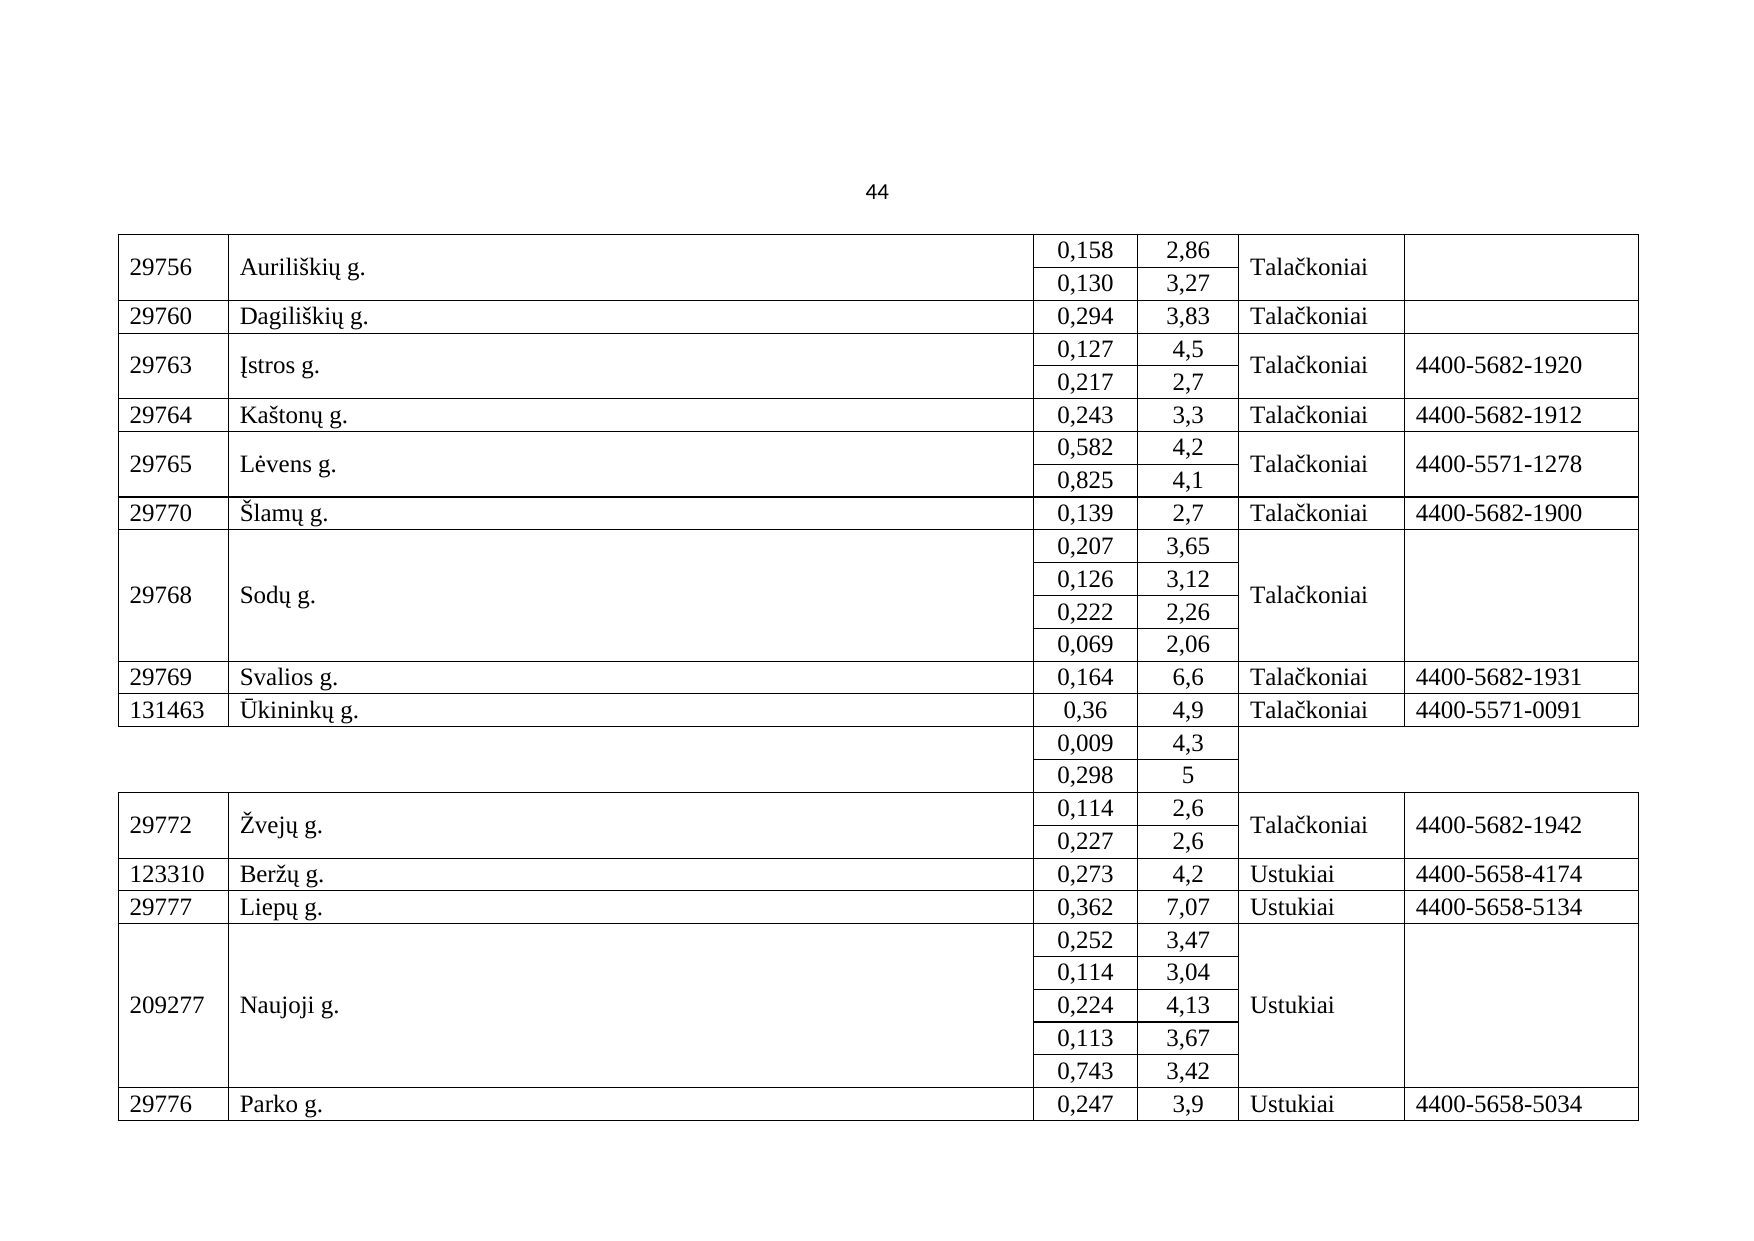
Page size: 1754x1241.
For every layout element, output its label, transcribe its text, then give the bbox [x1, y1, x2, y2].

table_cell [1405, 924, 1638, 1087]
table_cell 131463 [119, 694, 228, 726]
table_cell 4,2 [1138, 432, 1238, 464]
table_cell 0,227 [1034, 826, 1137, 857]
table_cell 3,27 [1138, 268, 1238, 299]
table_cell 4400-5658-5034 [1405, 1088, 1638, 1120]
table_cell 0,273 [1034, 859, 1137, 890]
table_cell Talačkoniai [1239, 530, 1404, 661]
table_cell 0,743 [1034, 1055, 1137, 1087]
table_cell 7,07 [1138, 891, 1238, 923]
table_cell 29765 [119, 432, 228, 496]
table_cell 29772 [119, 793, 228, 857]
table_cell 2,06 [1138, 629, 1238, 661]
table_cell 0,362 [1034, 891, 1137, 923]
table_cell 29756 [119, 235, 228, 299]
table_cell Kaštonų g. [229, 399, 1033, 431]
table_cell 0,582 [1034, 432, 1137, 464]
table_cell 0,243 [1034, 399, 1137, 431]
table_cell 4400-5682-1920 [1405, 334, 1638, 398]
table_cell 3,83 [1138, 301, 1238, 332]
table_cell 0,127 [1034, 334, 1137, 365]
table_cell Talačkoniai [1239, 662, 1404, 693]
table_cell 0,009 [1034, 727, 1137, 759]
table_cell 0,224 [1034, 990, 1137, 1021]
table_cell 4400-5682-1931 [1405, 662, 1638, 693]
table_cell 4,13 [1138, 990, 1238, 1021]
table_cell Naujoji g. [229, 924, 1033, 1087]
table_cell 5 [1138, 760, 1238, 792]
table_cell 0,252 [1034, 924, 1137, 956]
table_cell 0,139 [1034, 498, 1137, 529]
table_cell 3,42 [1138, 1055, 1238, 1087]
table_cell Talačkoniai [1239, 793, 1404, 857]
table_cell 29763 [119, 334, 228, 398]
table_cell 0,126 [1034, 563, 1137, 595]
table_cell 0,217 [1034, 366, 1137, 398]
table_cell 0,114 [1034, 793, 1137, 824]
table_cell Auriliškių g. [229, 235, 1033, 299]
table_cell Talačkoniai [1239, 235, 1404, 299]
table_cell Ūkininkų g. [229, 694, 1033, 726]
table_cell 29770 [119, 498, 228, 529]
table_cell 0,298 [1034, 760, 1137, 792]
table_cell 3,04 [1138, 957, 1238, 989]
table_cell 0,247 [1034, 1088, 1137, 1120]
table_cell 29776 [119, 1088, 228, 1120]
table_cell 4400-5571-0091 [1405, 694, 1638, 726]
table_cell 4400-5658-5134 [1405, 891, 1638, 923]
table_cell 0,294 [1034, 301, 1137, 332]
table_cell 29768 [119, 530, 228, 661]
table_cell Parko g. [229, 1088, 1033, 1120]
table_cell 4,3 [1138, 727, 1238, 759]
table_cell 29777 [119, 891, 228, 923]
table_cell 2,7 [1138, 498, 1238, 529]
table_cell 2,26 [1138, 596, 1238, 628]
table_cell 4400-5658-4174 [1405, 859, 1638, 890]
table_cell Įstros g. [229, 334, 1033, 398]
table_cell Talačkoniai [1239, 498, 1404, 529]
table_cell 0,36 [1034, 694, 1137, 726]
table_cell Talačkoniai [1239, 432, 1404, 496]
table_cell 3,9 [1138, 1088, 1238, 1120]
table_cell 2,86 [1138, 235, 1238, 267]
table_cell [1405, 235, 1638, 299]
table_cell Ustukiai [1239, 891, 1404, 923]
table_cell Svalios g. [229, 662, 1033, 693]
table_cell 123310 [119, 859, 228, 890]
table_cell 4400-5682-1912 [1405, 399, 1638, 431]
table_cell Beržų g. [229, 859, 1033, 890]
table_cell 3,67 [1138, 1023, 1238, 1054]
table_cell Talačkoniai [1239, 399, 1404, 431]
table_cell 4,2 [1138, 859, 1238, 890]
table_cell 0,825 [1034, 465, 1137, 496]
table_cell 0,114 [1034, 957, 1137, 989]
table_cell Ustukiai [1239, 924, 1404, 1087]
table_cell Lėvens g. [229, 432, 1033, 496]
table_cell [1405, 530, 1638, 661]
table_cell [1405, 301, 1638, 332]
table_cell 0,113 [1034, 1023, 1137, 1054]
table_cell 2,7 [1138, 366, 1238, 398]
table_cell 3,3 [1138, 399, 1238, 431]
table_cell Sodų g. [229, 530, 1033, 661]
table_cell 2,6 [1138, 826, 1238, 857]
table_cell 0,222 [1034, 596, 1137, 628]
table_cell 4400-5571-1278 [1405, 432, 1638, 496]
table_cell 0,069 [1034, 629, 1137, 661]
table_cell 29764 [119, 399, 228, 431]
table_cell Dagiliškių g. [229, 301, 1033, 332]
table_cell 4,1 [1138, 465, 1238, 496]
table_cell Žvejų g. [229, 793, 1033, 857]
table_cell 0,164 [1034, 662, 1137, 693]
table_cell 4,5 [1138, 334, 1238, 365]
table_cell 209277 [119, 924, 228, 1087]
table_cell 0,207 [1034, 530, 1137, 562]
table_cell Talačkoniai [1239, 694, 1404, 726]
table_cell 4400-5682-1900 [1405, 498, 1638, 529]
table_cell 6,6 [1138, 662, 1238, 693]
table_cell Ustukiai [1239, 859, 1404, 890]
table_cell 4400-5682-1942 [1405, 793, 1638, 857]
table_cell 29769 [119, 662, 228, 693]
table_cell 4,9 [1138, 694, 1238, 726]
table_cell 0,158 [1034, 235, 1137, 267]
table_cell 3,47 [1138, 924, 1238, 956]
table_cell 2,6 [1138, 793, 1238, 824]
table_cell Liepų g. [229, 891, 1033, 923]
table_cell 3,12 [1138, 563, 1238, 595]
table_cell Ustukiai [1239, 1088, 1404, 1120]
table_cell 0,130 [1034, 268, 1137, 299]
table_cell Talačkoniai [1239, 334, 1404, 398]
table_cell Šlamų g. [229, 498, 1033, 529]
table_cell 3,65 [1138, 530, 1238, 562]
table_cell Talačkoniai [1239, 301, 1404, 332]
table_cell 29760 [119, 301, 228, 332]
